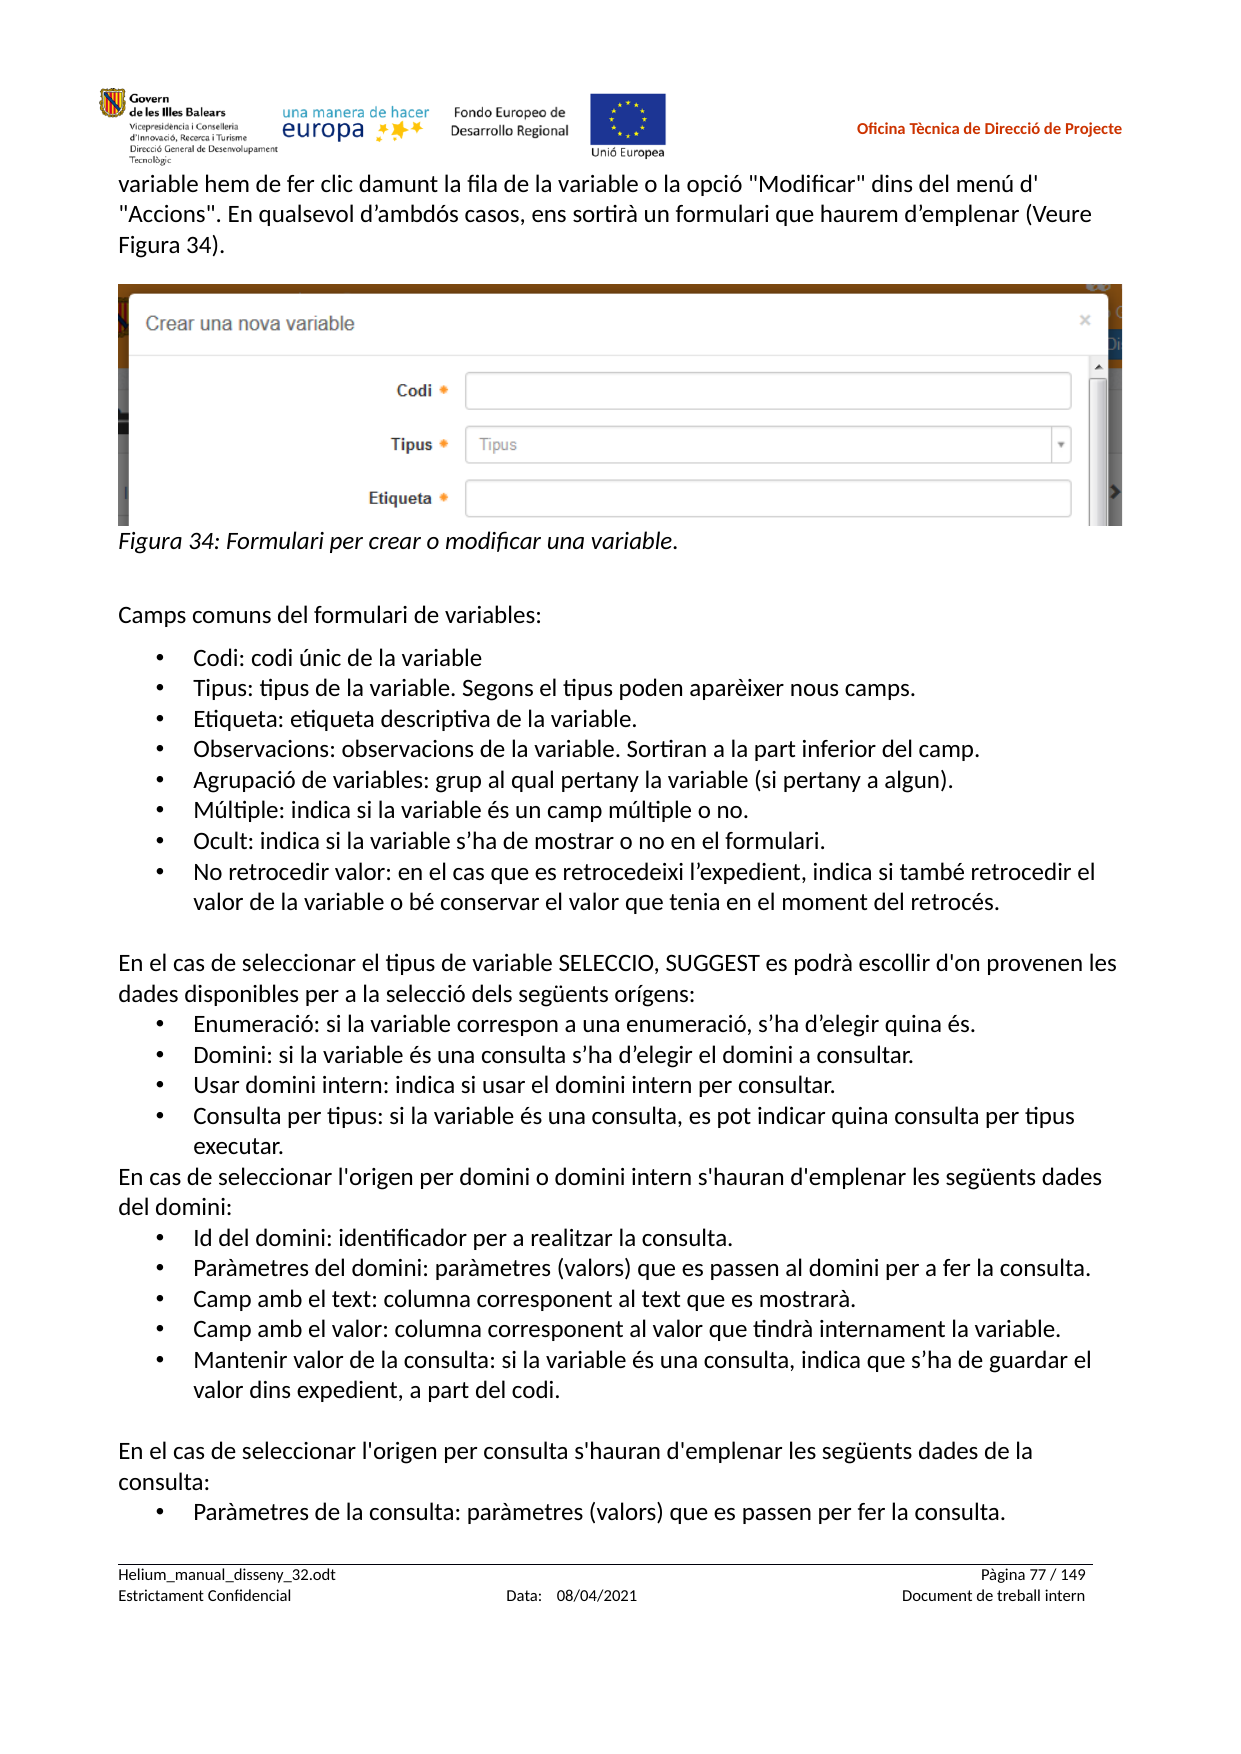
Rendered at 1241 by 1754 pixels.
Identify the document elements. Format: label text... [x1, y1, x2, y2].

list Observacions: observacions de la variable. Sortiran a la part inferior del camp. [156, 733, 1122, 764]
list Ocult: indica si la variable s’ha de mostrar o no en el formulari. [156, 825, 1122, 856]
list Camp amb el text: columna corresponent al text que es mostrarà. [156, 1283, 1122, 1313]
text En el cas de seleccionar l'origen per consulta s'hauran d'emplenar les següents dades de la consulta: [118, 1436, 1122, 1497]
list Paràmetres de la consulta: paràmetres (valors) que es passen per fer la consulta. [156, 1497, 1122, 1527]
list Tipus: tipus de la variable. Segons el tipus poden aparèixer nous camps. [156, 672, 1122, 703]
list Usar domini intern: indica si usar el domini intern per consultar. [156, 1069, 1122, 1100]
list Enumeració: si la variable correspon a una enumeració, s’ha d’elegir quina és. [156, 1008, 1122, 1039]
text En el cas de seleccionar el tipus de variable SELECCIO, SUGGEST es podrà escollir d'on provenen les dades disponibles per a la selecció dels següents orígens: [118, 947, 1122, 1008]
text Camps comuns del formulari de variables: [118, 599, 1122, 629]
text variable hem de fer clic damunt la fila de la variable o la opció "Modificar" dins del menú d' "Accions". En qualsevol d’ambdós casos, ens sortirà un formulari que haurem d’emplenar (Veure Figura 34). [118, 168, 1122, 259]
list Paràmetres del domini: paràmetres (valors) que es passen al domini per a fer la consulta. [156, 1252, 1122, 1283]
picture [118, 284, 1123, 526]
list Domini: si la variable és una consulta s’ha d’elegir el domini a consultar. [156, 1039, 1122, 1069]
picture [99, 87, 668, 166]
list Codi: codi únic de la variable [156, 642, 1122, 672]
list Id del domini: identificador per a realitzar la consulta. [156, 1222, 1122, 1252]
list Camp amb el valor: columna corresponent al valor que tindrà internament la variable. [156, 1313, 1122, 1344]
text Figura 34: Formulari per crear o modificar una variable. [118, 526, 1122, 556]
text En cas de seleccionar l'origen per domini o domini intern s'hauran d'emplenar les següents dades del domini: [118, 1161, 1122, 1222]
list Etiqueta: etiqueta descriptiva de la variable. [156, 703, 1122, 733]
list Múltiple: indica si la variable és un camp múltiple o no. [156, 794, 1122, 825]
list Consulta per tipus: si la variable és una consulta, es pot indicar quina consulta per tipus executar. [156, 1100, 1122, 1161]
list Agrupació de variables: grup al qual pertany la variable (si pertany a algun). [156, 764, 1122, 794]
list Mantenir valor de la consulta: si la variable és una consulta, indica que s’ha de guardar el valor dins expedient, a part del codi. [156, 1344, 1122, 1405]
list No retrocedir valor: en el cas que es retrocedeixi l’expedient, indica si també retrocedir el valor de la variable o bé conservar el valor que tenia en el moment del retrocés. [156, 856, 1122, 917]
